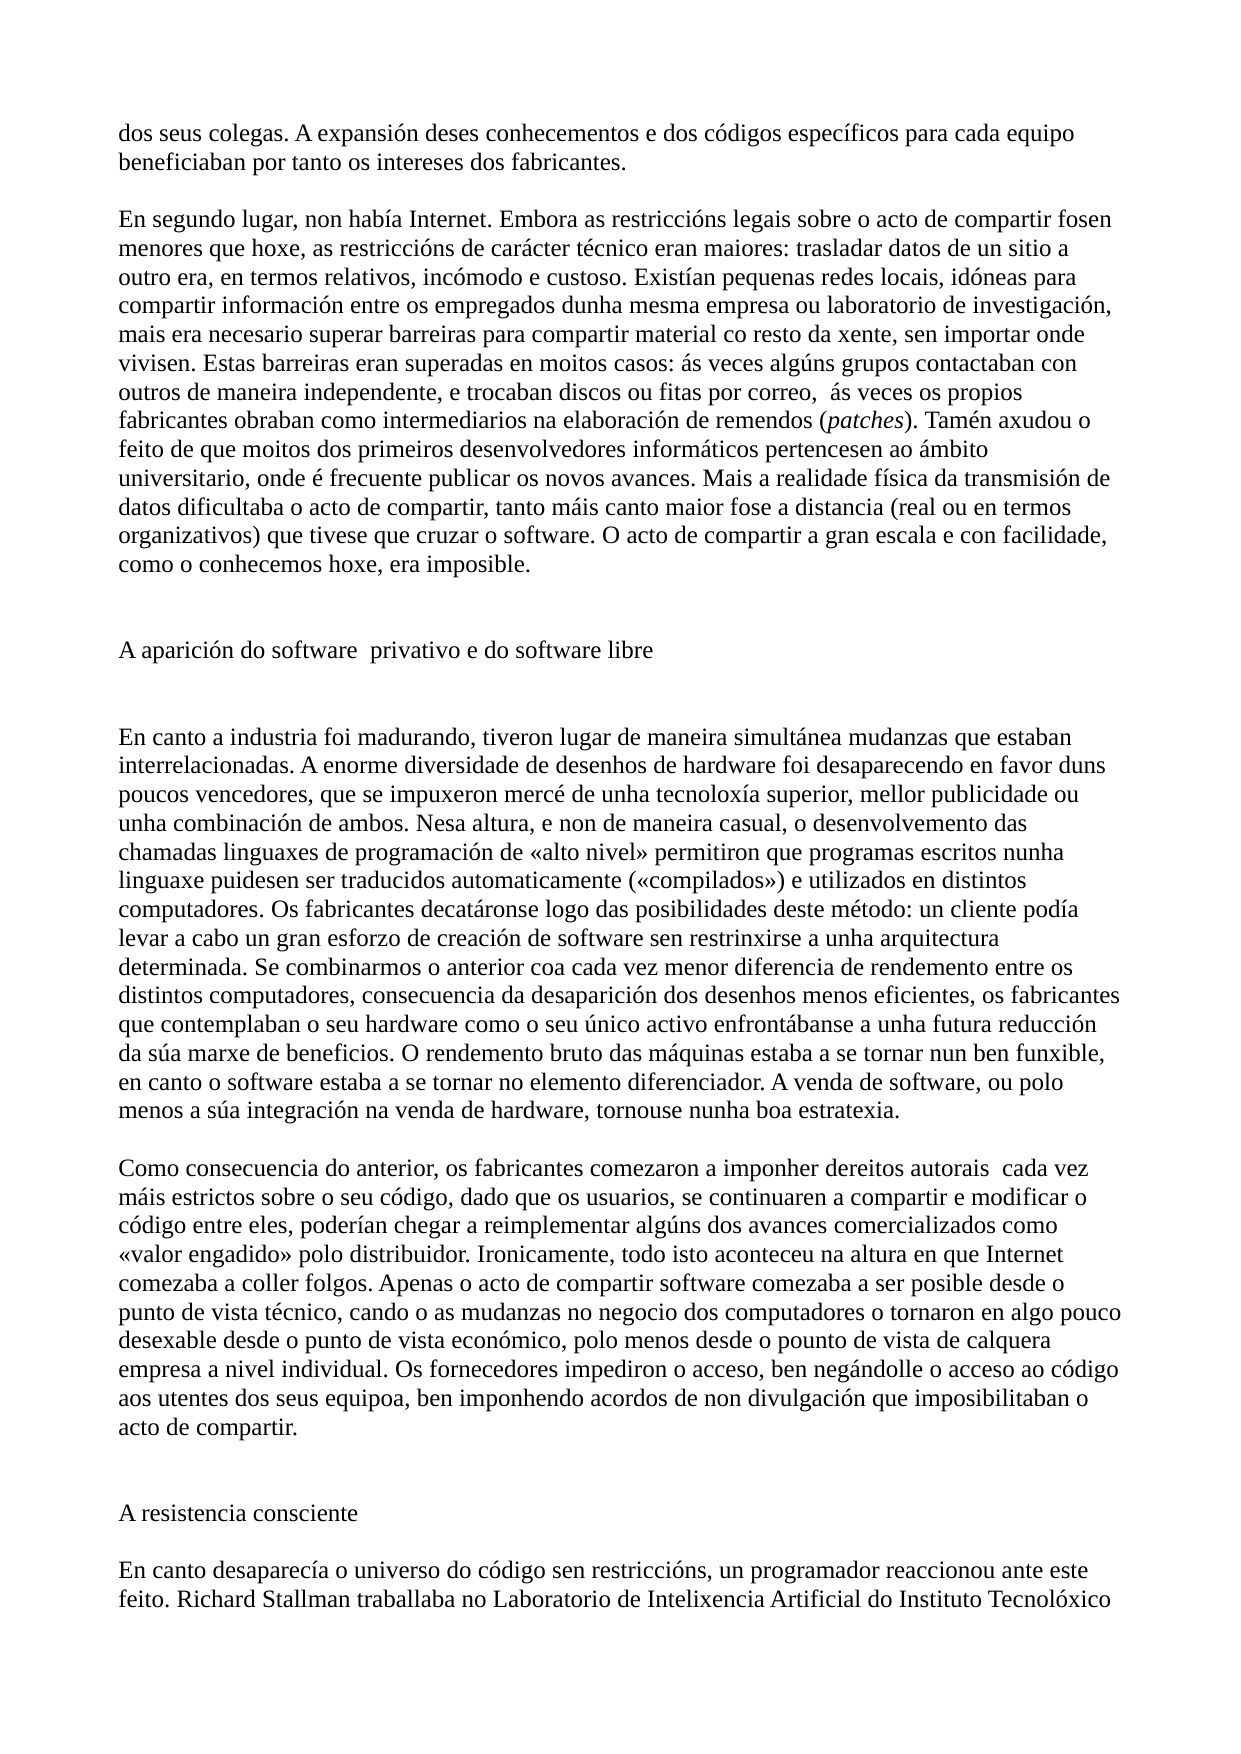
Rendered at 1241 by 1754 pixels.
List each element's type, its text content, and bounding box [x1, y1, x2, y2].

text En segundo lugar, non había Internet. Embora as restriccións legais sobre o acto de compartir fosen menores que hoxe, as restriccións de carácter técnico eran maiores: trasladar datos de un sitio a outro era, en termos relativos, incómodo e custoso. Existían pequenas redes locais, idóneas para compartir información entre os empregados dunha mesma empresa ou laboratorio de investigación, mais era necesario superar barreiras para compartir material co resto da xente, sen importar onde vivisen. Estas barreiras eran superadas en moitos casos: ás veces algúns grupos contactaban con outros de maneira independente, e trocaban discos ou fitas por correo, ás veces os propios fabricantes obraban como intermediarios na elaboración de remendos (patches). Tamén axudou o feito de que moitos dos primeiros desenvolvedores informáticos pertencesen ao ámbito universitario, onde é frecuente publicar os novos avances. Mais a realidade física da transmisión de datos dificultaba o acto de compartir, tanto máis canto maior fose a distancia (real ou en termos organizativos) que tivese que cruzar o software. O acto de compartir a gran escala e con facilidade, como o conhecemos hoxe, era imposible. [118, 204, 1122, 578]
text Como consecuencia do anterior, os fabricantes comezaron a imponher dereitos autorais cada vez máis estrictos sobre o seu código, dado que os usuarios, se continuaren a compartir e modificar o código entre eles, poderían chegar a reimplementar algúns dos avances comercializados como «valor engadido» polo distribuidor. Ironicamente, todo isto aconteceu na altura en que Internet comezaba a coller folgos. Apenas o acto de compartir software comezaba a ser posible desde o punto de vista técnico, cando o as mudanzas no negocio dos computadores o tornaron en algo pouco desexable desde o punto de vista económico, polo menos desde o pounto de vista de calquera empresa a nivel individual. Os fornecedores impediron o acceso, ben negándolle o acceso ao código aos utentes dos seus equipoa, ben imponhendo acordos de non divulgación que imposibilitaban o acto de compartir. [118, 1153, 1122, 1441]
text En canto desaparecía o universo do código sen restriccións, un programador reaccionou ante este feito. Richard Stallman traballaba no Laboratorio de Intelixencia Artificial do Instituto Tecnolóxico [118, 1556, 1122, 1613]
text A resistencia consciente [118, 1498, 1122, 1527]
text En canto a industria foi madurando, tiveron lugar de maneira simultánea mudanzas que estaban interrelacionadas. A enorme diversidade de desenhos de hardware foi desaparecendo en favor duns poucos vencedores, que se impuxeron mercé de unha tecnoloxía superior, mellor publicidade ou unha combinación de ambos. Nesa altura, e non de maneira casual, o desenvolvemento das chamadas linguaxes de programación de «alto nivel» permitiron que programas escritos nunha linguaxe puidesen ser traducidos automaticamente («compilados») e utilizados en distintos computadores. Os fabricantes decatáronse logo das posibilidades deste método: un cliente podía levar a cabo un gran esforzo de creación de software sen restrinxirse a unha arquitectura determinada. Se combinarmos o anterior coa cada vez menor diferencia de rendemento entre os distintos computadores, consecuencia da desaparición dos desenhos menos eficientes, os fabricantes que contemplaban o seu hardware como o seu único activo enfrontábanse a unha futura reducción da súa marxe de beneficios. O rendemento bruto das máquinas estaba a se tornar nun ben funxible, en canto o software estaba a se tornar no elemento diferenciador. A venda de software, ou polo menos a súa integración na venda de hardware, tornouse nunha boa estratexia. [118, 722, 1122, 1124]
text dos seus colegas. A expansión deses conhecementos e dos códigos específicos para cada equipo beneficiaban por tanto os intereses dos fabricantes. [118, 118, 1122, 176]
text A aparición do software privativo e do software libre [118, 636, 1122, 664]
